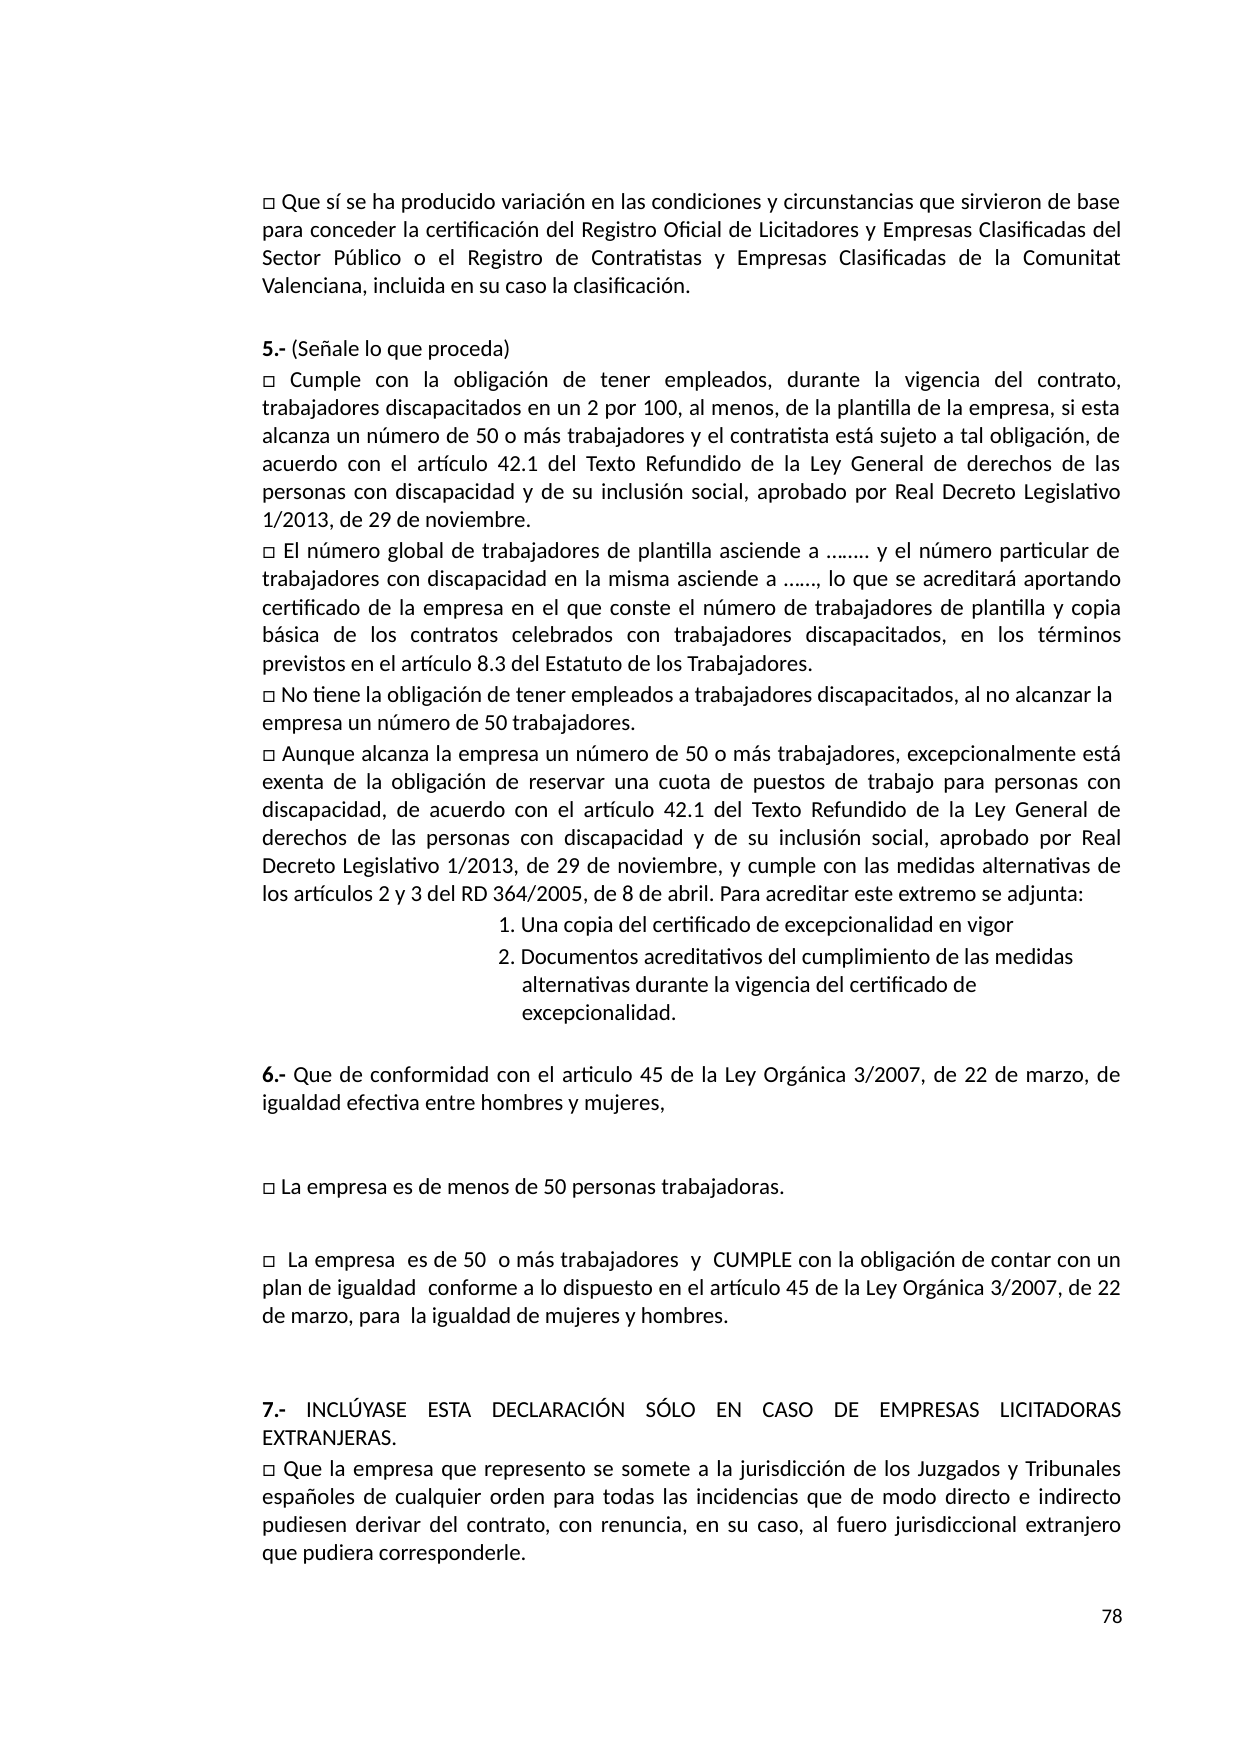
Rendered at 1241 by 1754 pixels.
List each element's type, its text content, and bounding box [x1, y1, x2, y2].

text 6.- Que de conformidad con el articulo 45 de la Ley Orgánica 3/2007, de 22 de marzo, de igualdad efectiva entre hombres y mujeres, [262, 1060, 1122, 1116]
text 2. Documentos acreditativos del cumplimiento de las medidas alternativas durante la vigencia del certificado de excepcionalidad. [498, 942, 1122, 1026]
text 5.- (Señale lo que proceda) [262, 334, 1122, 362]
text □ Que sí se ha producido variación en las condiciones y circunstancias que sirvieron de base para conceder la certificación del Registro Oficial de Licitadores y Empresas Clasificadas del Sector Público o el Registro de Contratistas y Empresas Clasificadas de la Comunitat Valenciana, incluida en su caso la clasificación. [262, 187, 1122, 299]
text □ La empresa es de menos de 50 personas trabajadoras. [262, 1172, 1122, 1200]
text □ No tiene la obligación de tener empleados a trabajadores discapacitados, al no alcanzar la empresa un número de 50 trabajadores. [262, 680, 1122, 736]
text □ El número global de trabajadores de plantilla asciende a …….. y el número particular de trabajadores con discapacidad en la misma asciende a ……, lo que se acreditará aportando certificado de la empresa en el que conste el número de trabajadores de plantilla y copia básica de los contratos celebrados con trabajadores discapacitados, en los términos previstos en el artículo 8.3 del Estatuto de los Trabajadores. [262, 537, 1122, 677]
text □ Aunque alcanza la empresa un número de 50 o más trabajadores, excepcionalmente está exenta de la obligación de reservar una cuota de puestos de trabajo para personas con discapacidad, de acuerdo con el artículo 42.1 del Texto Refundido de la Ley General de derechos de las personas con discapacidad y de su inclusión social, aprobado por Real Decreto Legislativo 1/2013, de 29 de noviembre, y cumple con las medidas alternativas de los artículos 2 y 3 del RD 364/2005, de 8 de abril. Para acreditar este extremo se adjunta: [262, 739, 1122, 907]
text 1. Una copia del certificado de excepcionalidad en vigor [498, 911, 1122, 938]
text □ Que la empresa que represento se somete a la jurisdicción de los Juzgados y Tribunales españoles de cualquier orden para todas las incidencias que de modo directo e indirecto pudiesen derivar del contrato, con renuncia, en su caso, al fuero jurisdiccional extranjero que pudiera corresponderle. [262, 1454, 1122, 1566]
text 7.- INCLÚYASE ESTA DECLARACIÓN SÓLO EN CASO DE EMPRESAS LICITADORAS EXTRANJERAS. [262, 1395, 1122, 1451]
text □ Cumple con la obligación de tener empleados, durante la vigencia del contrato, trabajadores discapacitados en un 2 por 100, al menos, de la plantilla de la empresa, si esta alcanza un número de 50 o más trabajadores y el contratista está sujeto a tal obligación, de acuerdo con el artículo 42.1 del Texto Refundido de la Ley General de derechos de las personas con discapacidad y de su inclusión social, aprobado por Real Decreto Legislativo 1/2013, de 29 de noviembre. [262, 365, 1122, 533]
text □ La empresa es de 50 o más trabajadores y CUMPLE con la obligación de contar con un plan de igualdad conforme a lo dispuesto en el artículo 45 de la Ley Orgánica 3/2007, de 22 de marzo, para la igualdad de mujeres y hombres. [262, 1245, 1122, 1329]
